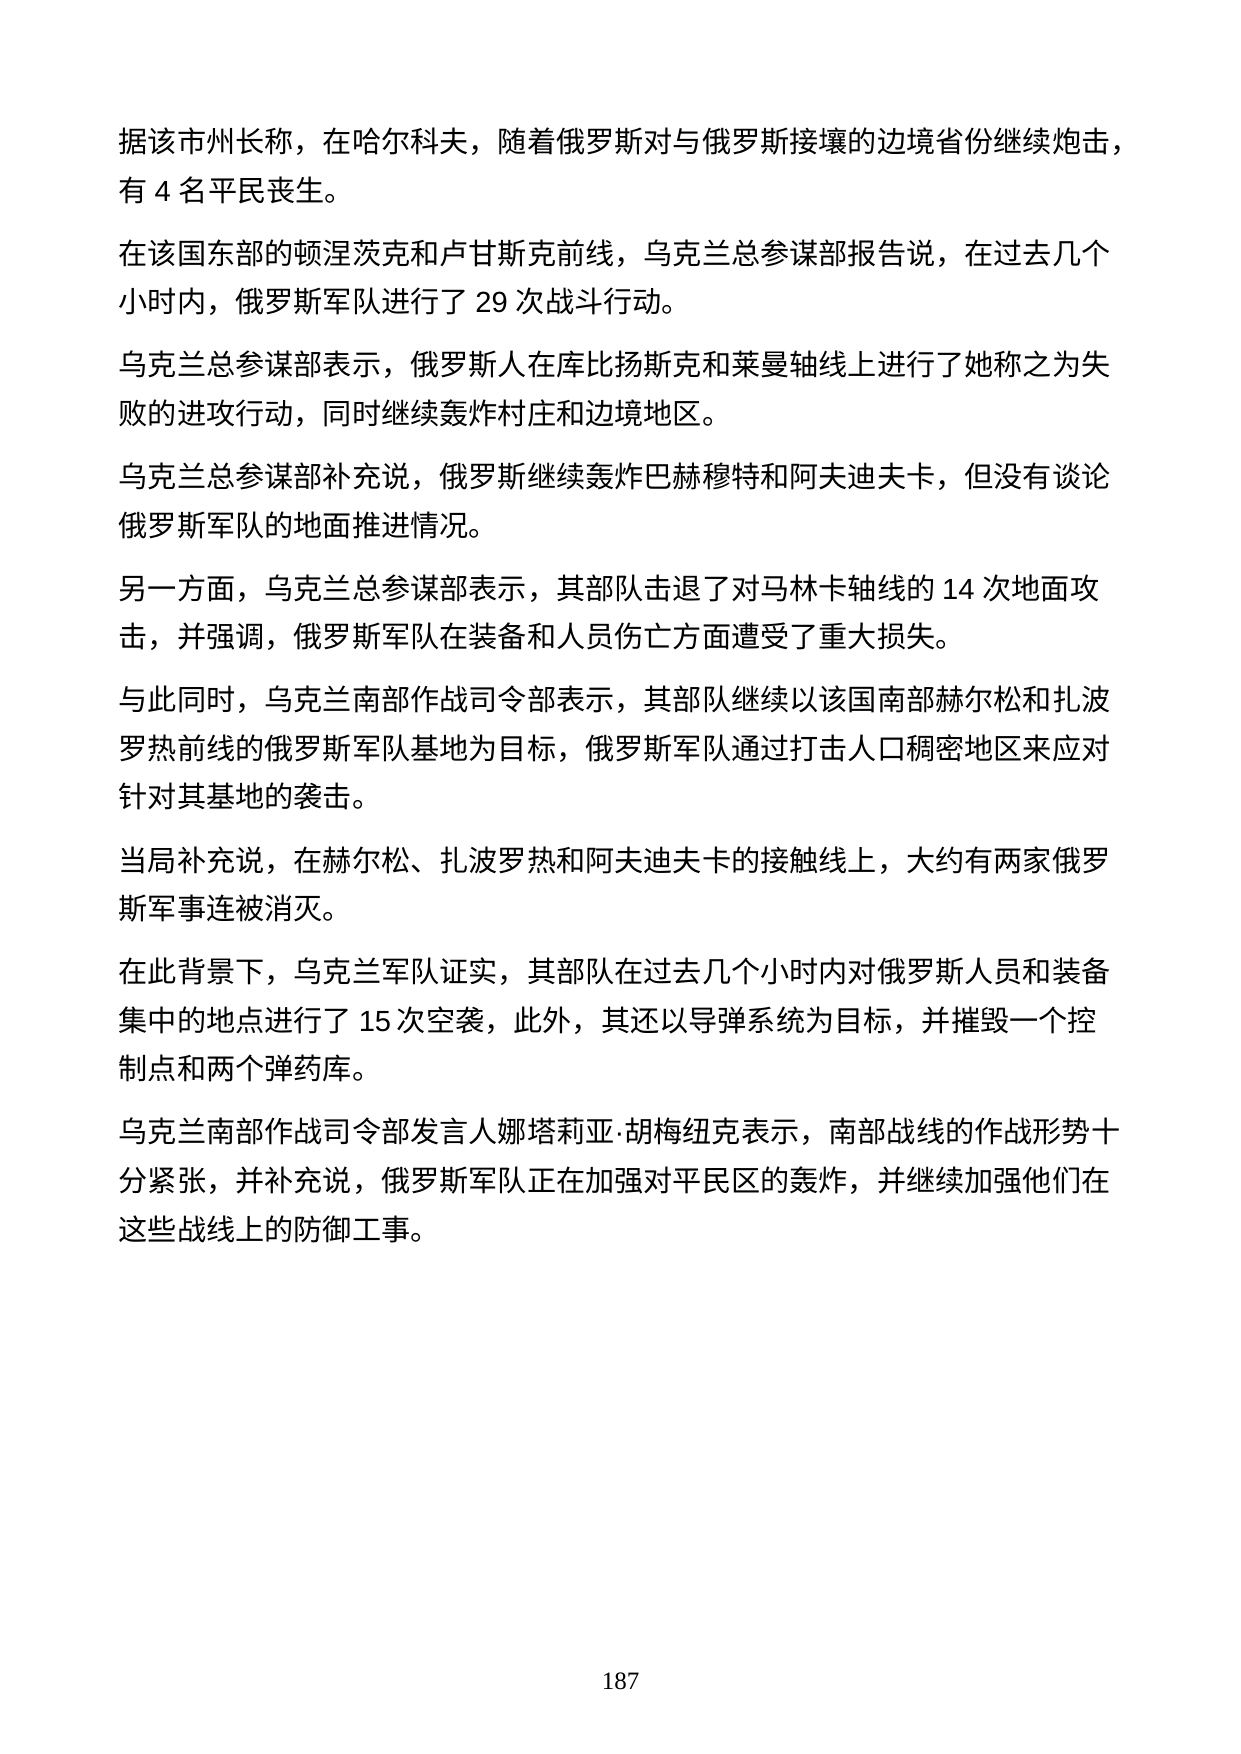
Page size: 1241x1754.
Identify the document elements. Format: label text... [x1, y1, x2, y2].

text 另一方面，乌克兰总参谋部表示，其部队击退了对马林卡轴线的 14 次地面攻击，并强调，俄罗斯军队在装备和人员伤亡方面遭受了重大损失。 [118, 565, 1122, 656]
text 乌克兰总参谋部补充说，俄罗斯继续轰炸巴赫穆特和阿夫迪夫卡，但没有谈论俄罗斯军队的地面推进情况。 [118, 453, 1122, 544]
text 在此背景下，乌克兰军队证实，其部队在过去几个小时内对俄罗斯人员和装备集中的地点进行了 15次空袭，此外，其还以导弹系统为目标，并摧毁一个控制点和两个弹药库。 [118, 949, 1122, 1088]
text 据该市州长称，在哈尔科夫，随着俄罗斯对与俄罗斯接壤的边境省份继续炮击，有 4 名平民丧生。 [118, 118, 1122, 209]
text 与此同时，乌克兰南部作战司令部表示，其部队继续以该国南部赫尔松和扎波罗热前线的俄罗斯军队基地为目标，俄罗斯军队通过打击人口稠密地区来应对针对其基地的袭击。 [118, 677, 1122, 816]
text 在该国东部的顿涅茨克和卢甘斯克前线，乌克兰总参谋部报告说，在过去几个小时内，俄罗斯军队进行了 29 次战斗行动。 [118, 230, 1122, 321]
text 乌克兰南部作战司令部发言人娜塔莉亚·胡梅纽克表示，南部战线的作战形势十分紧张，并补充说，俄罗斯军队正在加强对平民区的轰炸，并继续加强他们在这些战线上的防御工事。 [118, 1109, 1122, 1248]
text 当局补充说，在赫尔松、扎波罗热和阿夫迪夫卡的接触线上，大约有两家俄罗斯军事连被消灭。 [118, 837, 1122, 928]
text 乌克兰总参谋部表示，俄罗斯人在库比扬斯克和莱曼轴线上进行了她称之为失败的进攻行动，同时继续轰炸村庄和边境地区。 [118, 342, 1122, 433]
